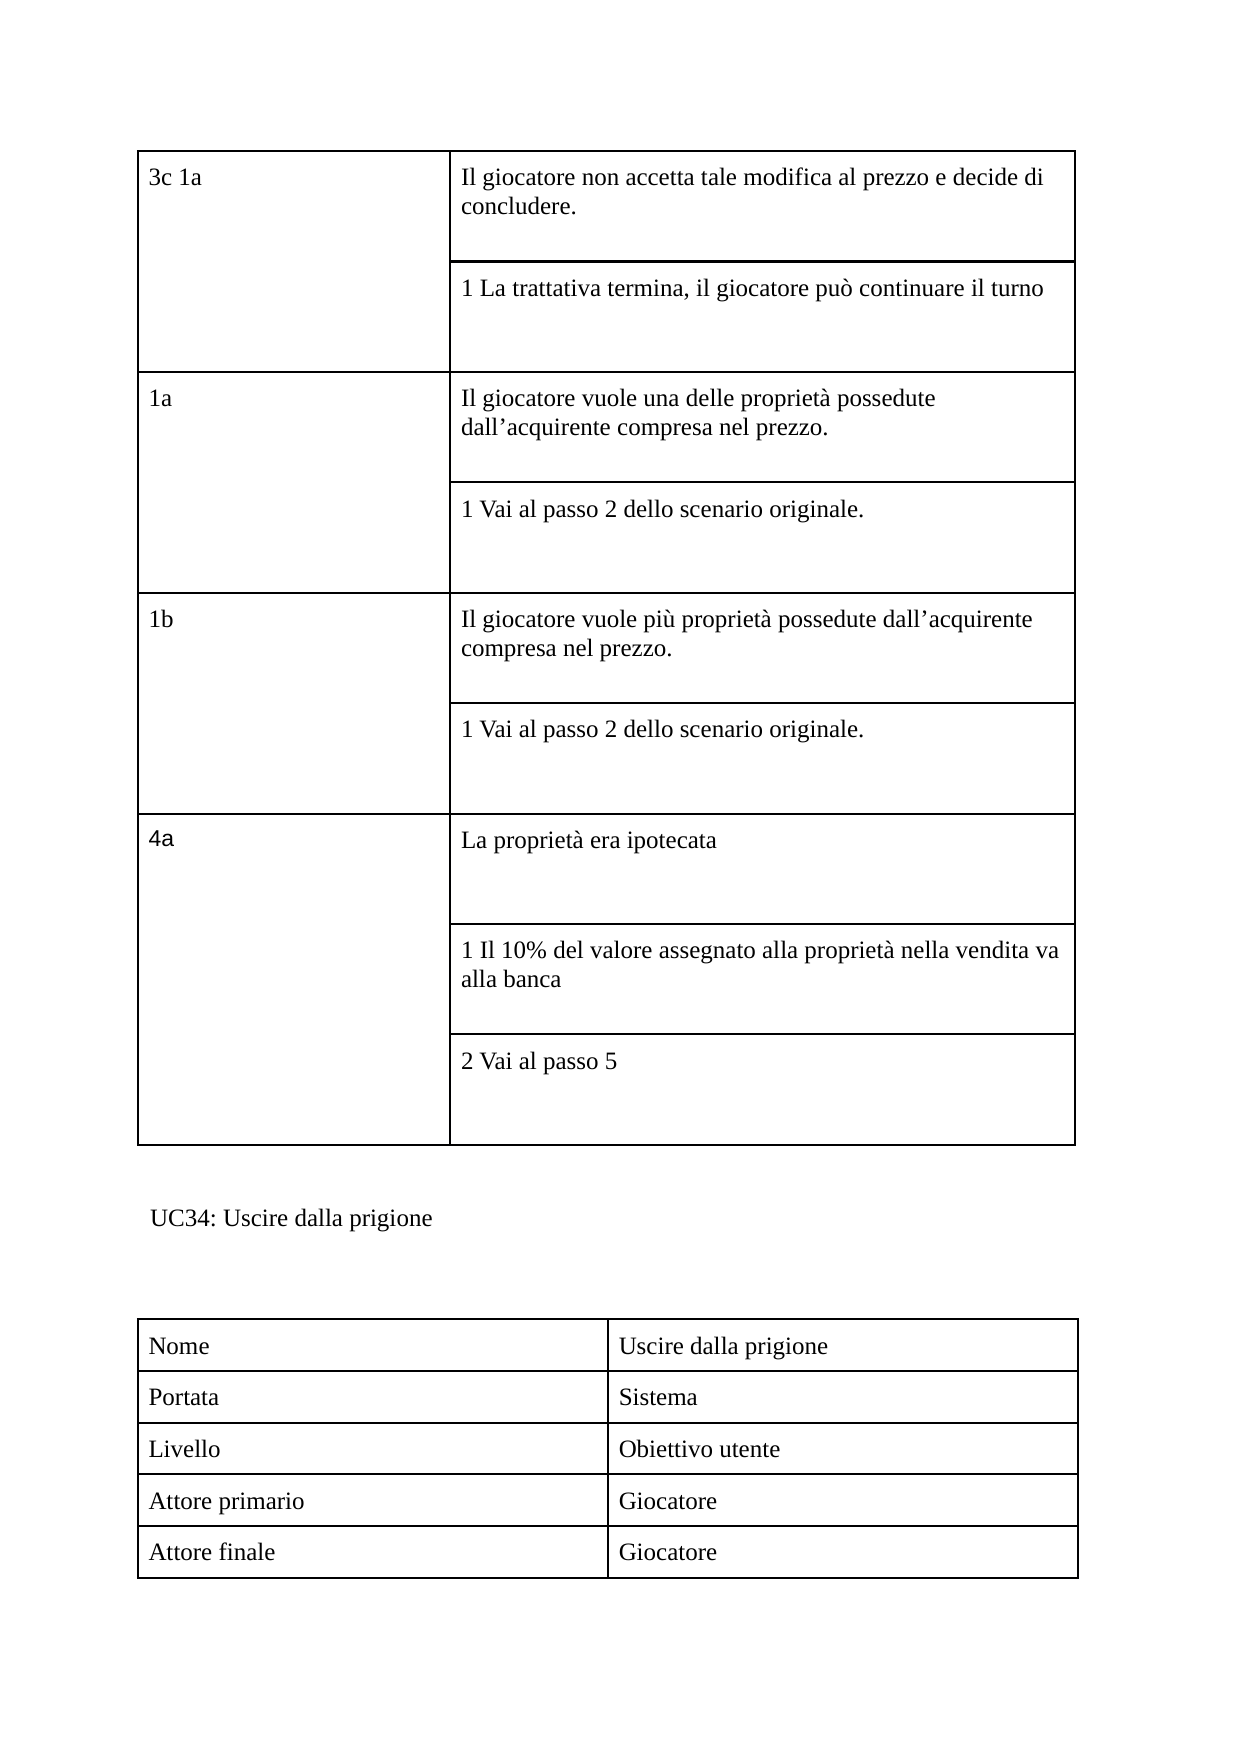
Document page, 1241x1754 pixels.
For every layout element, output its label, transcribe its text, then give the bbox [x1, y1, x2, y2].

table_cell La proprietà era ipotecata [451, 815, 1074, 923]
table_cell Attore primario [139, 1475, 607, 1525]
table_cell 1 Il 10% del valore assegnato alla proprietà nella vendita va alla banca [451, 925, 1074, 1033]
table_cell 4a [139, 815, 449, 1144]
table_cell Il giocatore non accetta tale modifica al prezzo e decide di concludere. [451, 152, 1074, 260]
table_cell Giocatore [609, 1527, 1077, 1577]
table_cell 1a [139, 373, 449, 592]
table_cell Sistema [609, 1372, 1077, 1422]
table_cell 3c 1a [139, 152, 449, 371]
table_cell Livello [139, 1424, 607, 1473]
table_cell Obiettivo utente [609, 1424, 1077, 1473]
table_cell Attore finale [139, 1527, 607, 1577]
table_cell 1 La trattativa termina, il giocatore può continuare il turno [451, 263, 1074, 371]
text UC34: Uscire dalla prigione [150, 1203, 1090, 1232]
table_cell 1 Vai al passo 2 dello scenario originale. [451, 483, 1074, 592]
table_cell Giocatore [609, 1475, 1077, 1525]
table_cell 1 Vai al passo 2 dello scenario originale. [451, 704, 1074, 812]
table_cell Portata [139, 1372, 607, 1422]
table_cell Il giocatore vuole una delle proprietà possedute dall’acquirente compresa nel prezzo. [451, 373, 1074, 481]
table_header Nome [139, 1320, 607, 1370]
table_cell 1b [139, 594, 449, 812]
table_cell 2 Vai al passo 5 [451, 1035, 1074, 1144]
table_header Uscire dalla prigione [609, 1320, 1077, 1370]
table_cell Il giocatore vuole più proprietà possedute dall’acquirente compresa nel prezzo. [451, 594, 1074, 702]
